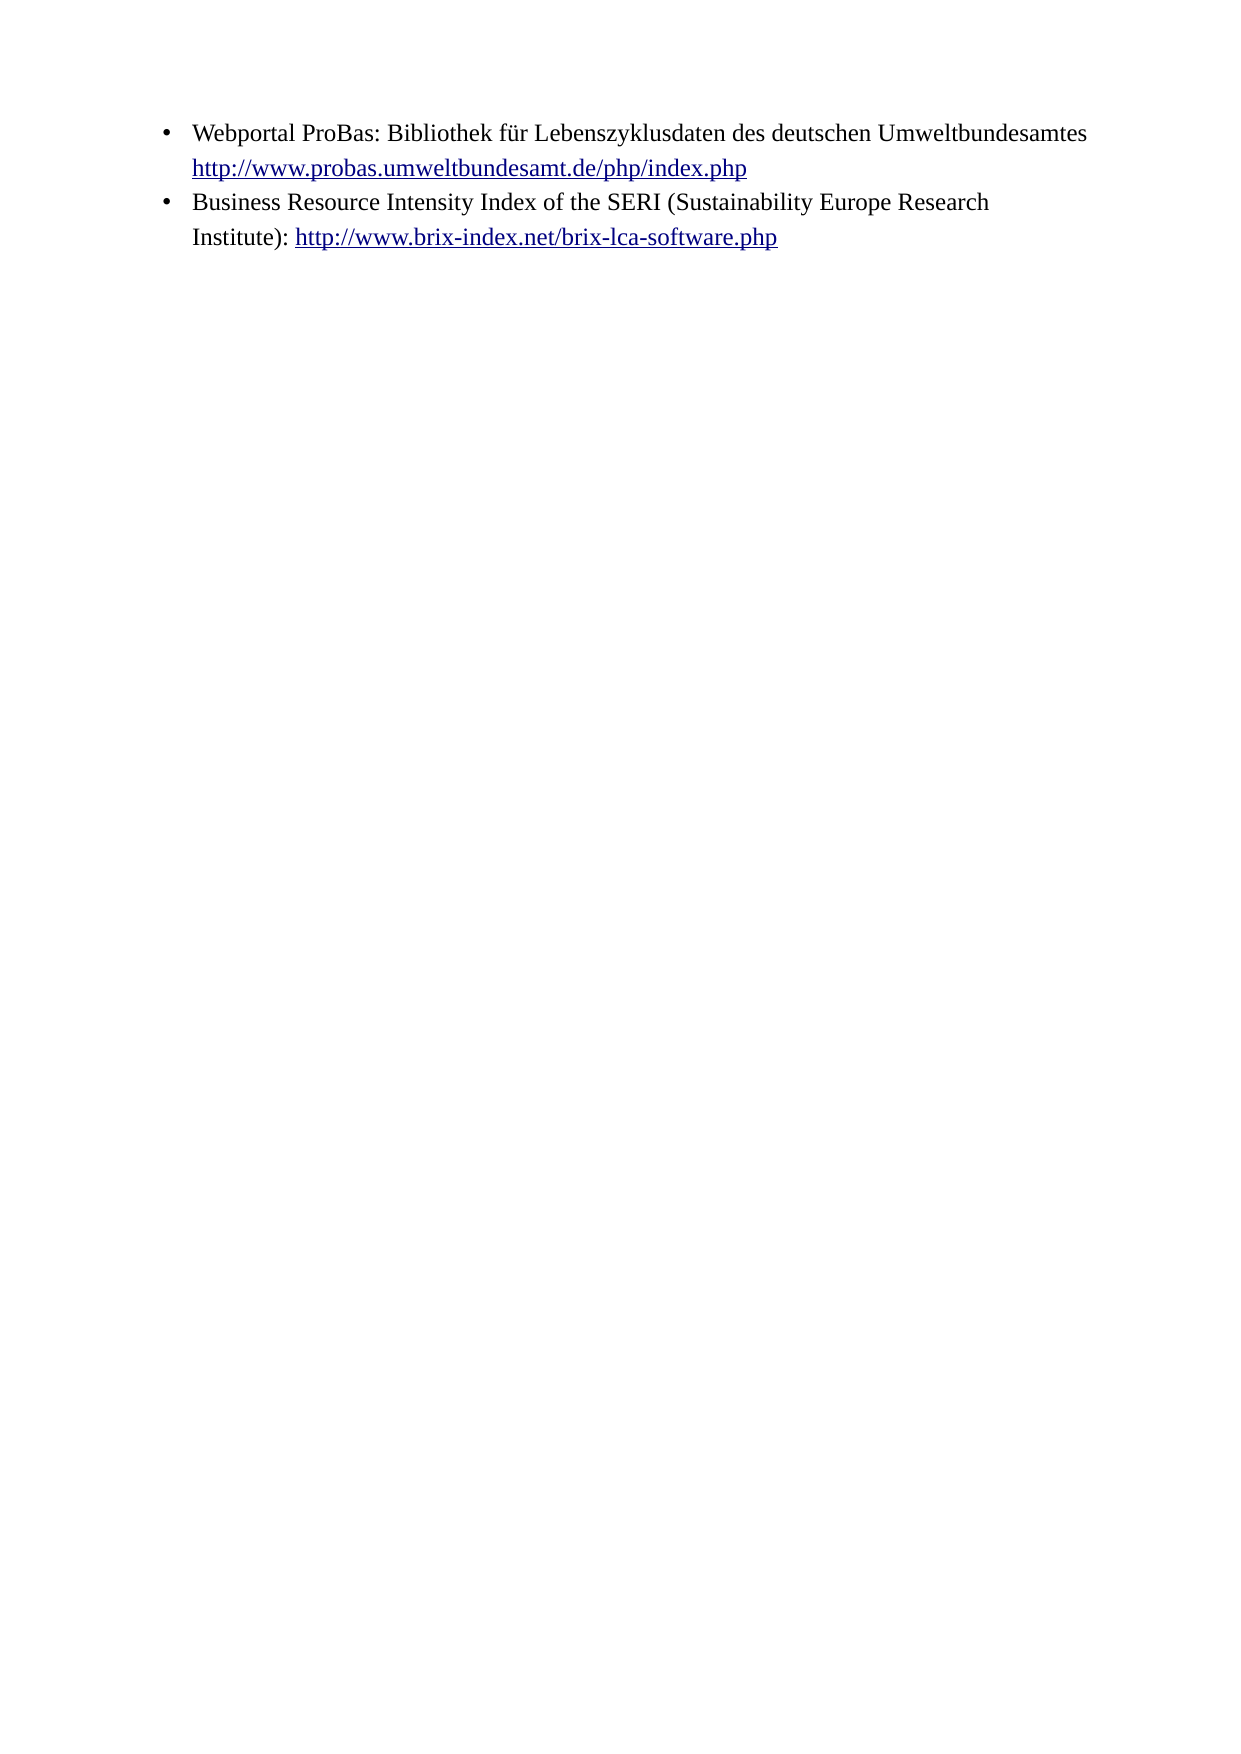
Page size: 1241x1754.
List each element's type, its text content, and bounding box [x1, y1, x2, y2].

list Business Resource Intensity Index of the SERI (Sustainability Europe Research Institute): http://www.brix-index.net/brix-lca-software.php [162, 187, 1122, 250]
list Webportal ProBas: Bibliothek für Lebenszyklusdaten des deutschen Umweltbundesamtes http://www.probas.umweltbundesamt.de/php/index.php [162, 118, 1122, 181]
